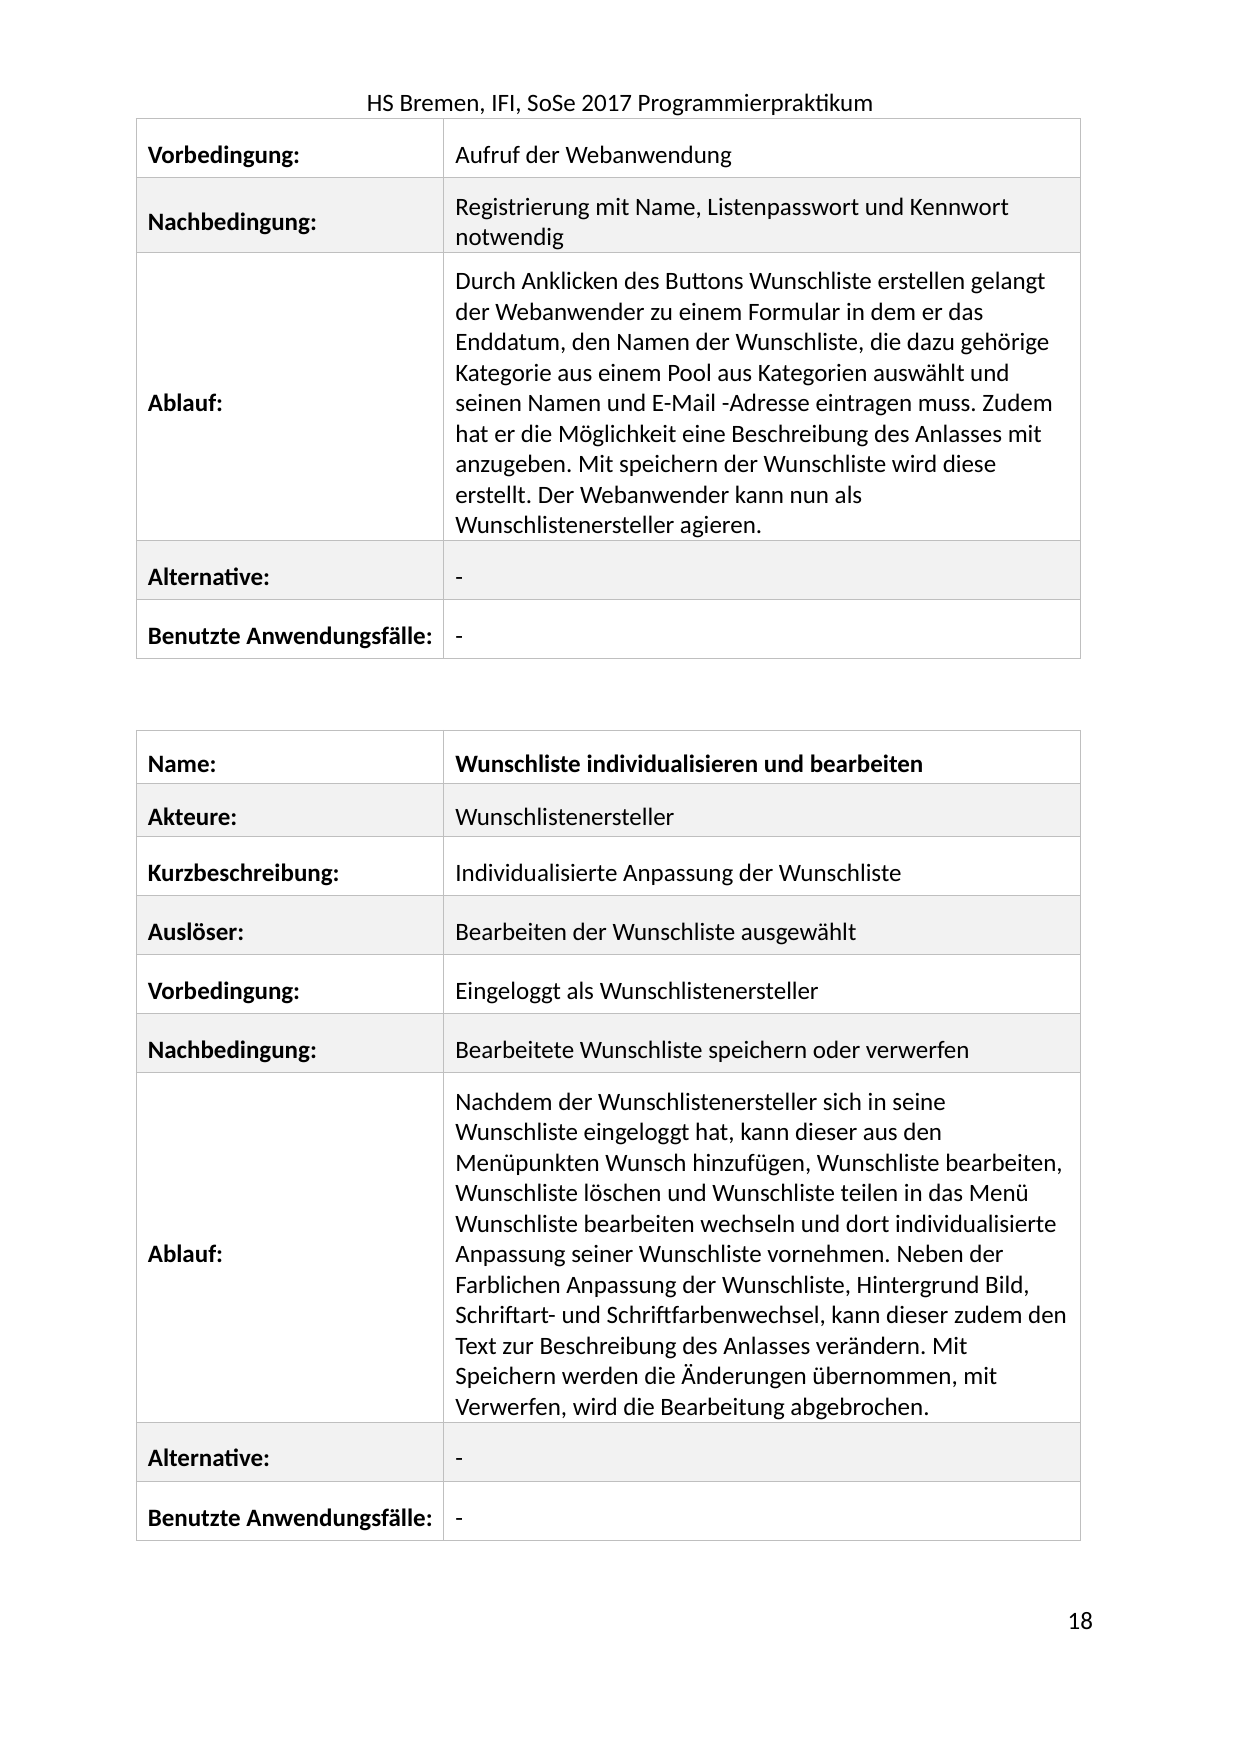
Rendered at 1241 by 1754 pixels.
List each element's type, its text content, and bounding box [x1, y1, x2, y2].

table_cell Eingeloggt als Wunschlistenersteller [444, 955, 1080, 1013]
table_cell Bearbeitete Wunschliste speichern oder verwerfen [444, 1014, 1080, 1072]
table_cell Nachbedingung: [137, 1014, 443, 1072]
table_cell Registrierung mit Name, Listenpasswort und Kennwort notwendig [444, 178, 1080, 252]
table_cell Ablauf: [137, 1073, 443, 1422]
table_cell - [444, 600, 1080, 658]
table_cell Individualisierte Anpassung der Wunschliste [444, 837, 1080, 895]
table_cell Ablauf: [137, 253, 443, 540]
table_header Name: [137, 731, 443, 783]
table_header Wunschliste individualisieren und bearbeiten [444, 731, 1080, 783]
table_cell Durch Anklicken des Buttons Wunschliste erstellen gelangt der Webanwender zu einem Formular in dem er das Enddatum, den Namen der Wunschliste, die dazu gehörige Kategorie aus einem Pool aus Kategorien auswählt und seinen Namen und E-Mail -Adresse eintragen muss. Zudem hat er die Möglichkeit eine Beschreibung des Anlasses mit anzugeben. Mit speichern der Wunschliste wird diese erstellt. Der Webanwender kann nun als Wunschlistenersteller agieren. [444, 253, 1080, 540]
table_cell Bearbeiten der Wunschliste ausgewählt [444, 896, 1080, 954]
table_cell Akteure: [137, 784, 443, 836]
table_cell Vorbedingung: [137, 119, 443, 177]
table_cell Kurzbeschreibung: [137, 837, 443, 895]
table_cell Wunschlistenersteller [444, 784, 1080, 836]
table_cell - [444, 541, 1080, 599]
table_cell Alternative: [137, 541, 443, 599]
table_cell Auslöser: [137, 896, 443, 954]
table_cell Benutzte Anwendungsfälle: [137, 600, 443, 658]
table_cell Aufruf der Webanwendung [444, 119, 1080, 177]
table_cell Vorbedingung: [137, 955, 443, 1013]
table_cell Nachdem der Wunschlistenersteller sich in seine Wunschliste eingeloggt hat, kann dieser aus den Menüpunkten Wunsch hinzufügen, Wunschliste bearbeiten, Wunschliste löschen und Wunschliste teilen in das Menü Wunschliste bearbeiten wechseln und dort individualisierte Anpassung seiner Wunschliste vornehmen. Neben der Farblichen Anpassung der Wunschliste, Hintergrund Bild, Schriftart- und Schriftfarbenwechsel, kann dieser zudem den Text zur Beschreibung des Anlasses verändern. Mit Speichern werden die Änderungen übernommen, mit Verwerfen, wird die Bearbeitung abgebrochen. [444, 1073, 1080, 1422]
table_cell Alternative: [137, 1423, 443, 1481]
table_cell Nachbedingung: [137, 178, 443, 252]
table_cell - [444, 1423, 1080, 1481]
table_cell - [444, 1482, 1080, 1540]
table_cell Benutzte Anwendungsfälle: [137, 1482, 443, 1540]
